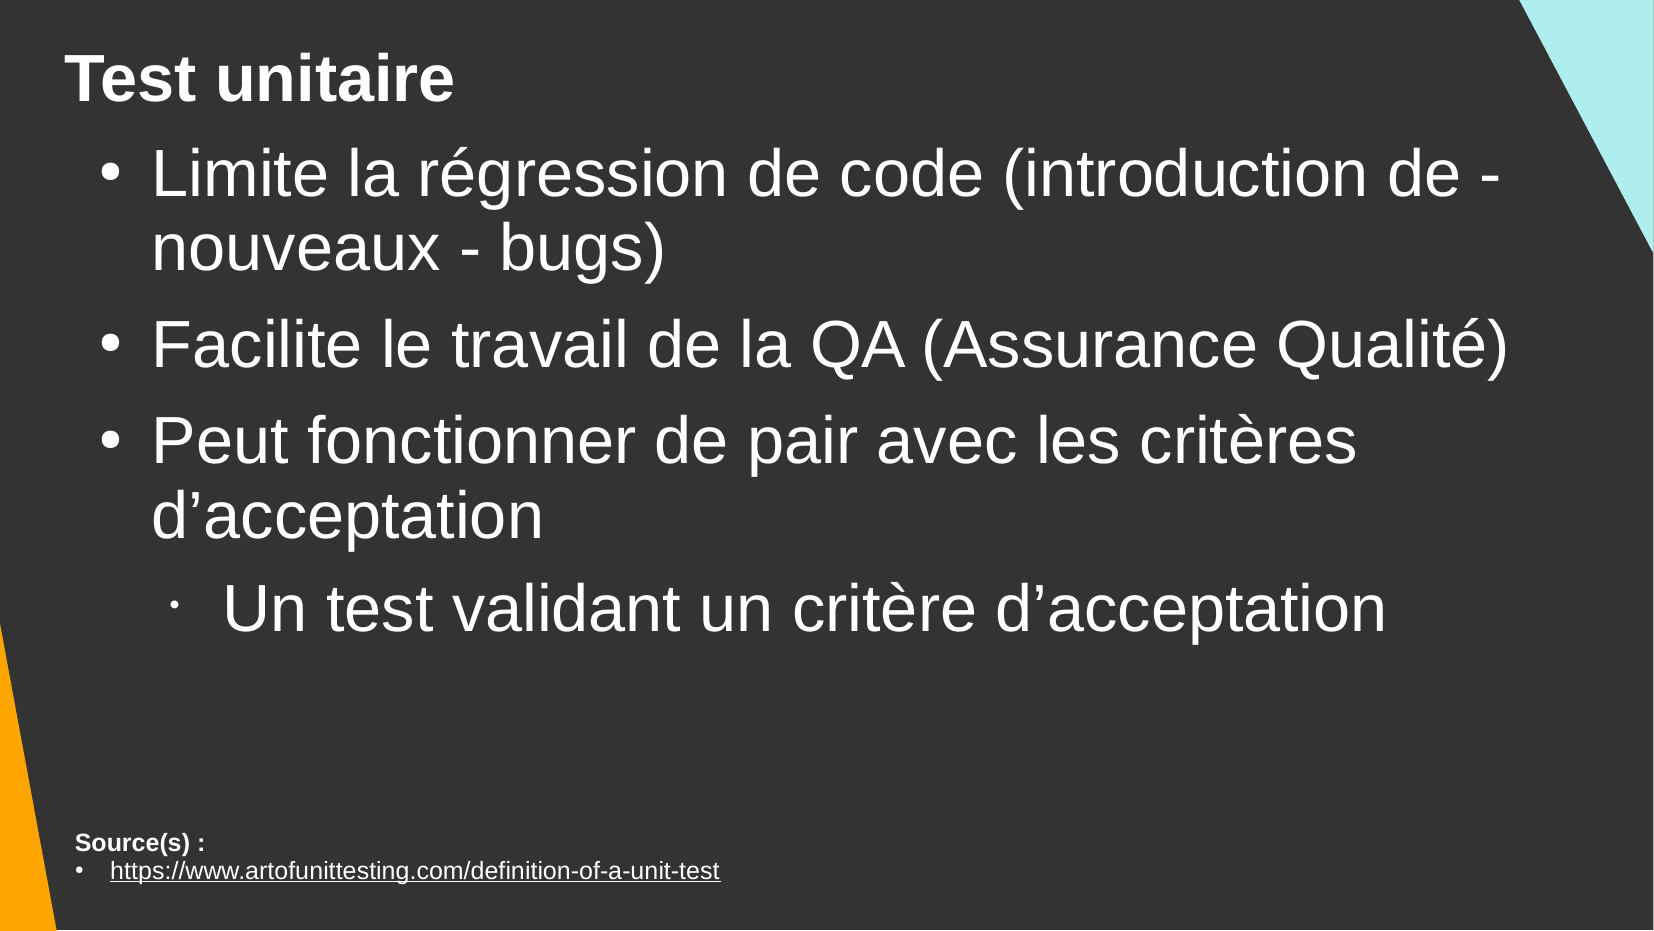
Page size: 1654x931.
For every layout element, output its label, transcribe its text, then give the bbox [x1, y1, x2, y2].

text_box [0, 623, 57, 931]
text_box [1519, 0, 1654, 255]
title Test unitaire [64, 40, 1635, 116]
text_box Source(s) : https://www.artofunittesting.com/definition-of-a-unit-test [60, 821, 1546, 906]
list Limite la régression de code (introduction de -nouveaux - bugs) Facilite le travail de la QA (Assurance Qualité) Peut fonctionner de pair avec les critères d’acceptation Un test validant un critère d’acceptation [80, 135, 1620, 839]
